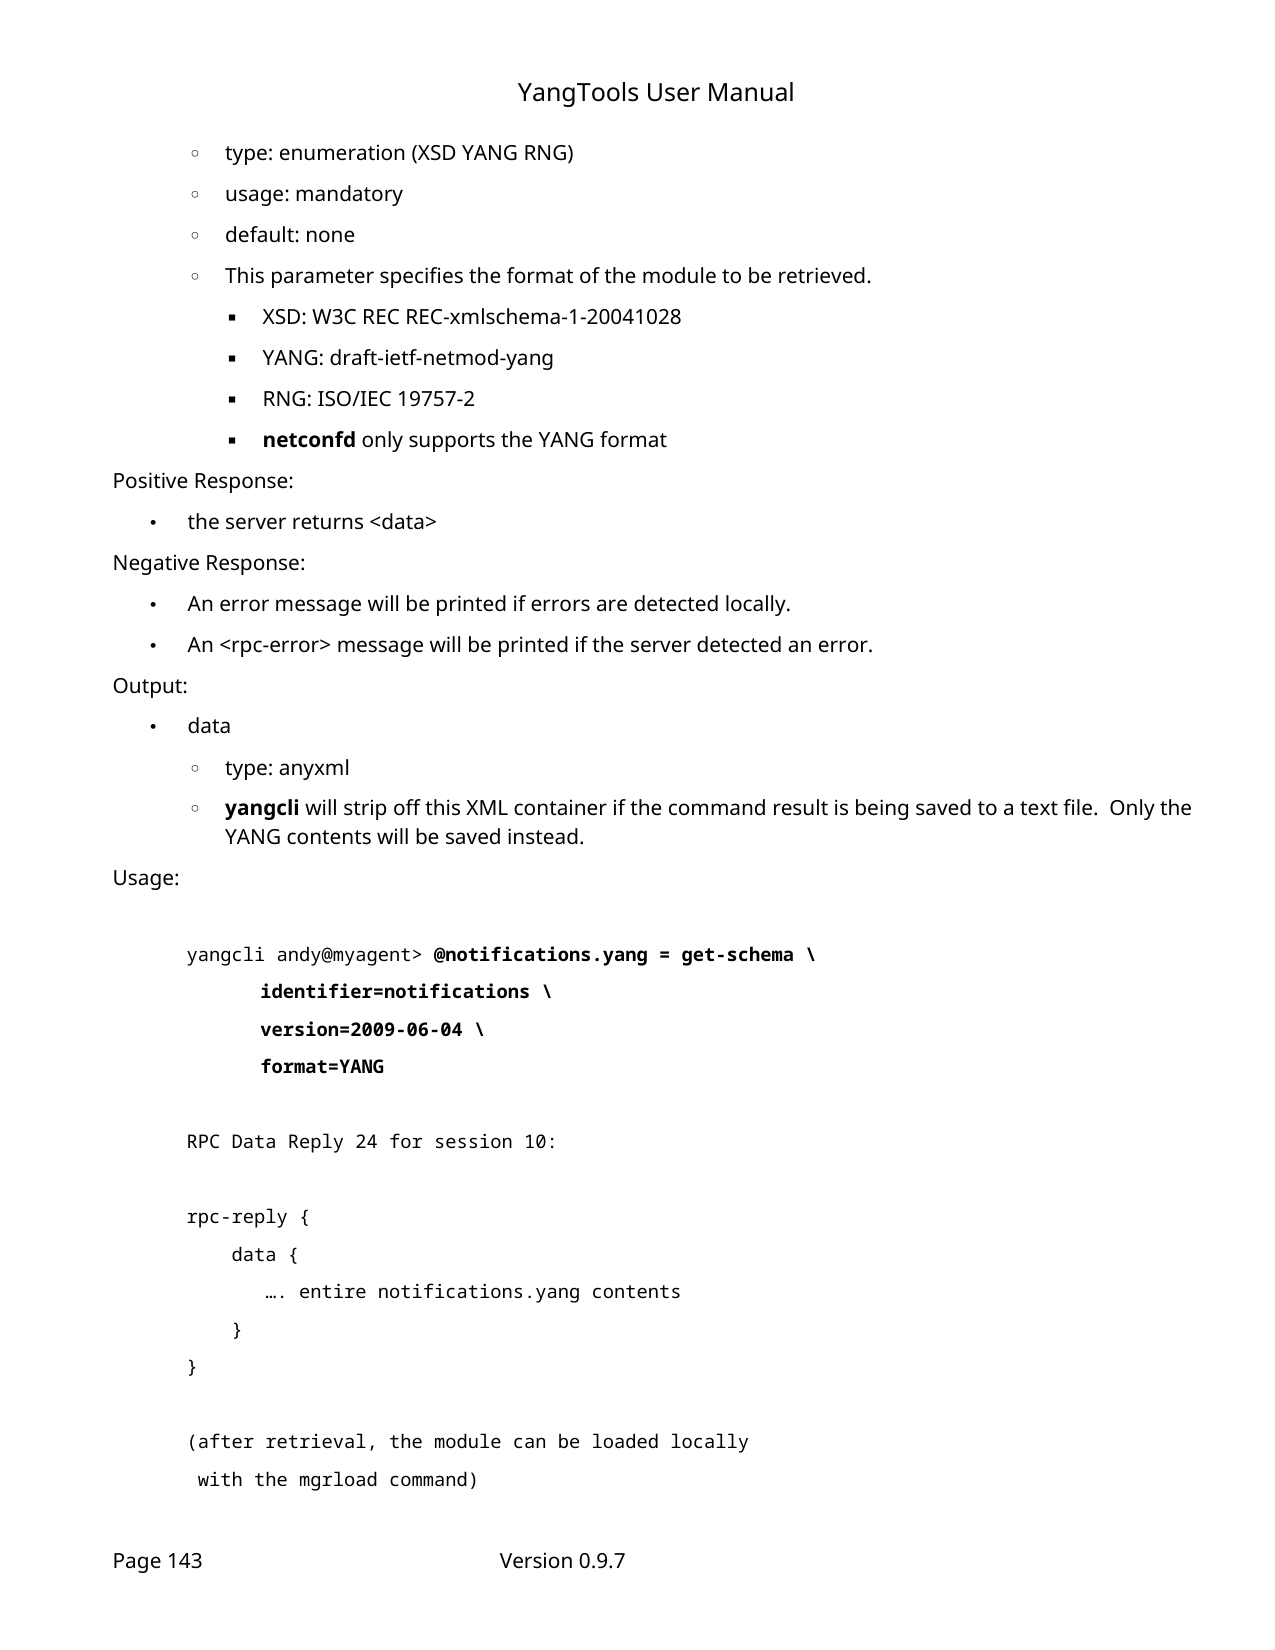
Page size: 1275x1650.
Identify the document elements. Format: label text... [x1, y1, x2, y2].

list type: anyxml [187, 753, 1200, 781]
list RNG: ISO/IEC 19757-2 [225, 384, 1200, 413]
text } [112, 1354, 1200, 1379]
list YANG: draft-ietf-netmod-yang [225, 343, 1200, 372]
text format=YANG [112, 1054, 1200, 1079]
text Negative Response: [112, 548, 1200, 576]
text Usage: [112, 863, 1200, 891]
text RPC Data Reply 24 for session 10: [112, 1129, 1200, 1154]
list This parameter specifies the format of the module to be retrieved. [187, 261, 1200, 290]
list usage: mandatory [187, 179, 1200, 208]
text Output: [112, 671, 1200, 699]
text (after retrieval, the module can be loaded locally [112, 1429, 1200, 1454]
text with the mgrload command) [112, 1466, 1200, 1492]
text Positive Response: [112, 466, 1200, 494]
text version=2009-06-04 \ [112, 1016, 1200, 1042]
list An error message will be printed if errors are detected locally. [150, 589, 1200, 617]
text …. entire notifications.yang contents [112, 1279, 1200, 1304]
text rpc-reply { [112, 1204, 1200, 1229]
list default: none [187, 220, 1200, 249]
text yangcli andy@myagent> @notifications.yang = get-schema \ [112, 941, 1200, 967]
list data [150, 712, 1200, 740]
list netconfd only supports the YANG format [225, 425, 1200, 453]
list An <rpc-error> message will be printed if the server detected an error. [150, 630, 1200, 658]
text } [112, 1316, 1200, 1342]
list the server returns <data> [150, 507, 1200, 535]
list type: enumeration (XSD YANG RNG) [187, 138, 1200, 167]
text identifier=notifications \ [112, 979, 1200, 1004]
list XSD: W3C REC REC-xmlschema-1-20041028 [225, 302, 1200, 331]
list yangcli will strip off this XML container if the command result is being saved to a text file. Only the YANG contents will be saved instead. [187, 793, 1200, 850]
text data { [112, 1241, 1200, 1267]
